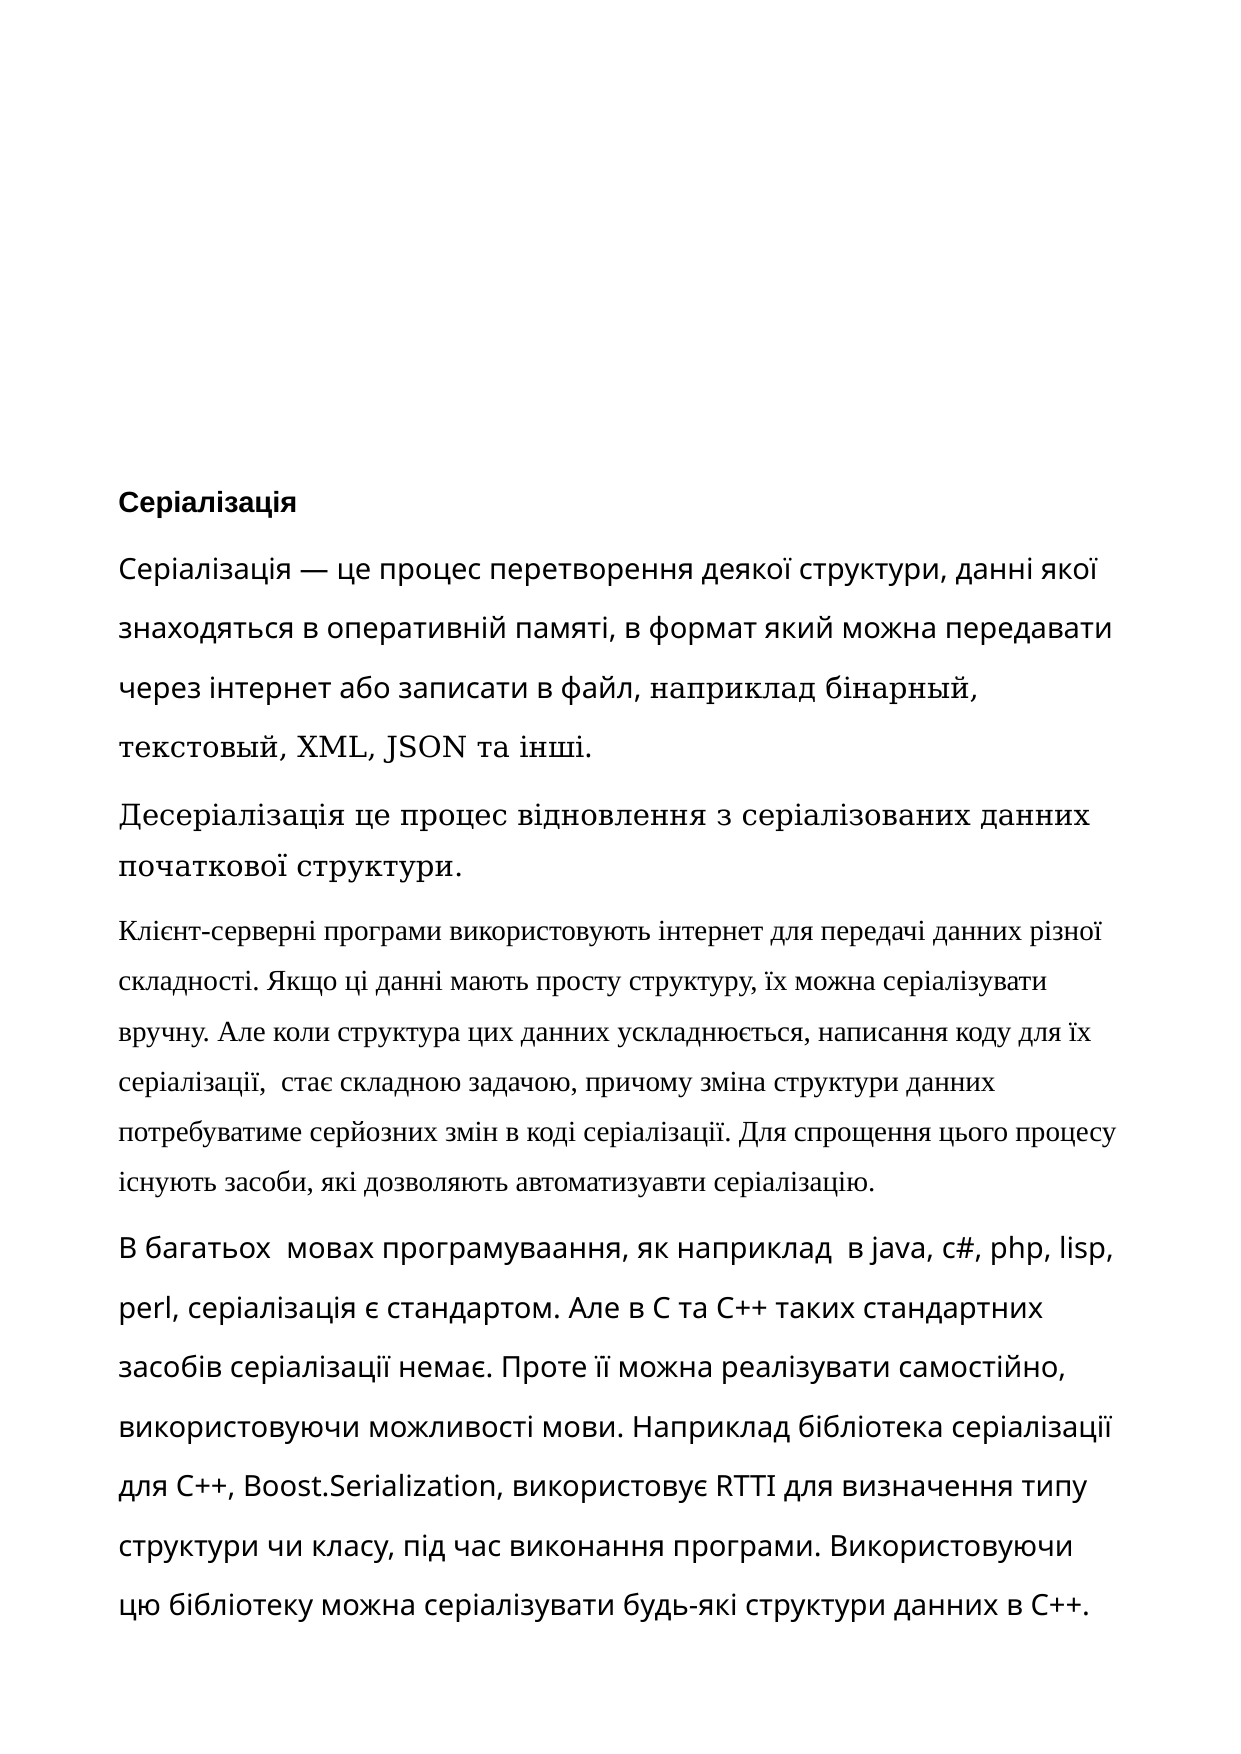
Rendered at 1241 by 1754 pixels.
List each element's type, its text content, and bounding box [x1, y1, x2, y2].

text Клієнт-серверні програми використовують інтернет для передачі данних різної складності. Якщо ці данні мають просту структуру, їх можна серіалізувати вручну. Але коли структура цих данних ускладнюється, написання коду для їх серіалізації, стає складною задачою, причому зміна структури данних потребуватиме серйозних змін в коді серіалізації. Для спрощення цього процесу існують засоби, які дозволяють автоматизуавти серіалізацію. [118, 913, 1122, 1198]
text В багатьох мовах програмуваання, як наприклад в java, c#, php, lisp, perl, серіалізація є стандартом. Але в С та С++ таких стандартних засобів серіалізації немає. Проте її можна реалізувати самостійно, використовуючи можливості мови. Наприклад бібліотека серіалізації для С++, Boost.Serialization, використовує RTTI для визначення типу структури чи класу, під час виконання програми. Використовуючи цю бібліотеку можна серіалізувати будь-які структури данних в С++. [118, 1227, 1122, 1624]
text Десеріалізація це процес відновлення з серіалізованих данних початкової структури. [118, 799, 1122, 883]
text Серіалізація — це процес перетворення деякої структури, данні якої знаходяться в оперативній памяті, в формат який можна передавати через інтернет або записати в файл, наприклад бінарный, текстовый, XML, JSON та інші. [118, 548, 1122, 766]
subtitle Серіалізація [118, 485, 1122, 519]
